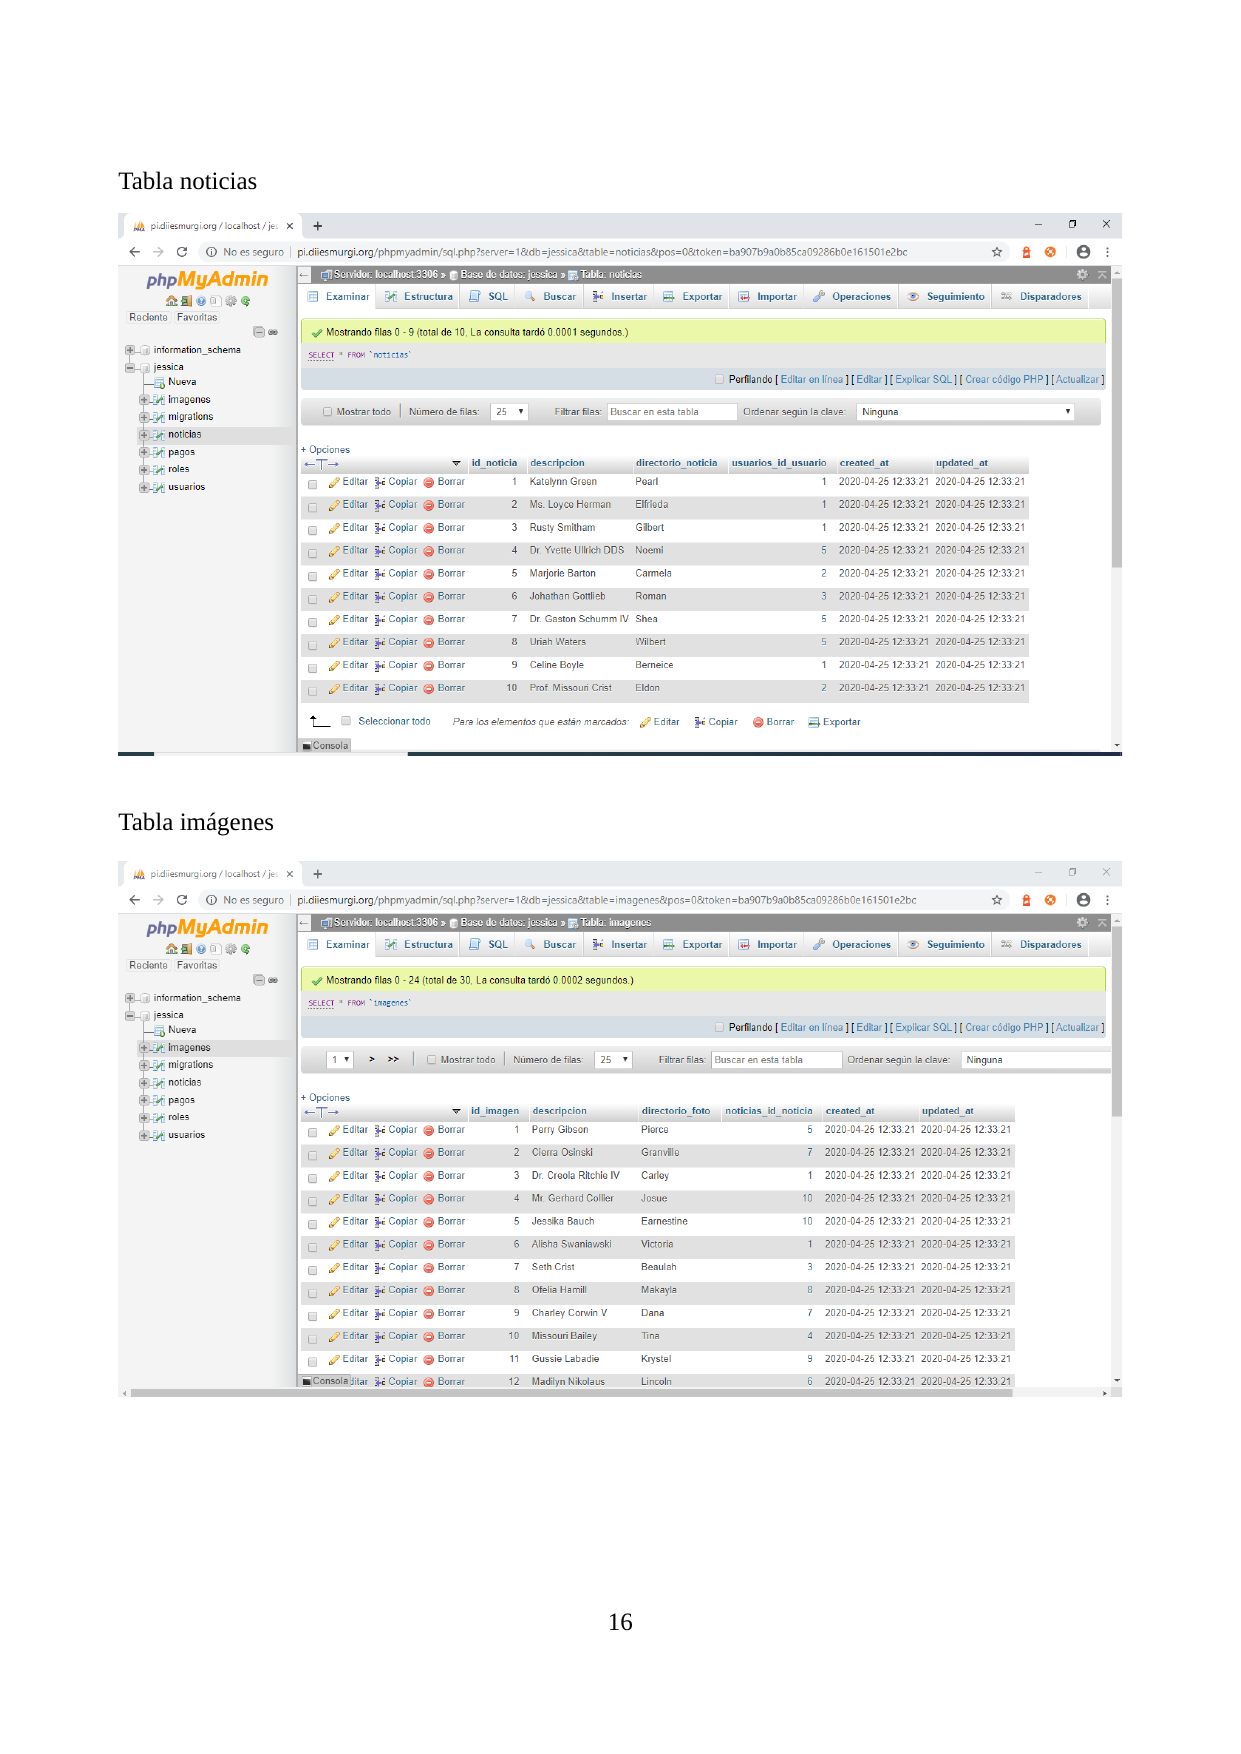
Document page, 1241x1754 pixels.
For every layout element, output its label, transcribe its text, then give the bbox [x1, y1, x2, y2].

picture [118, 861, 1123, 1397]
text Tabla imágenes [118, 807, 1122, 836]
text Tabla noticias [118, 166, 1122, 194]
picture [118, 213, 1123, 756]
